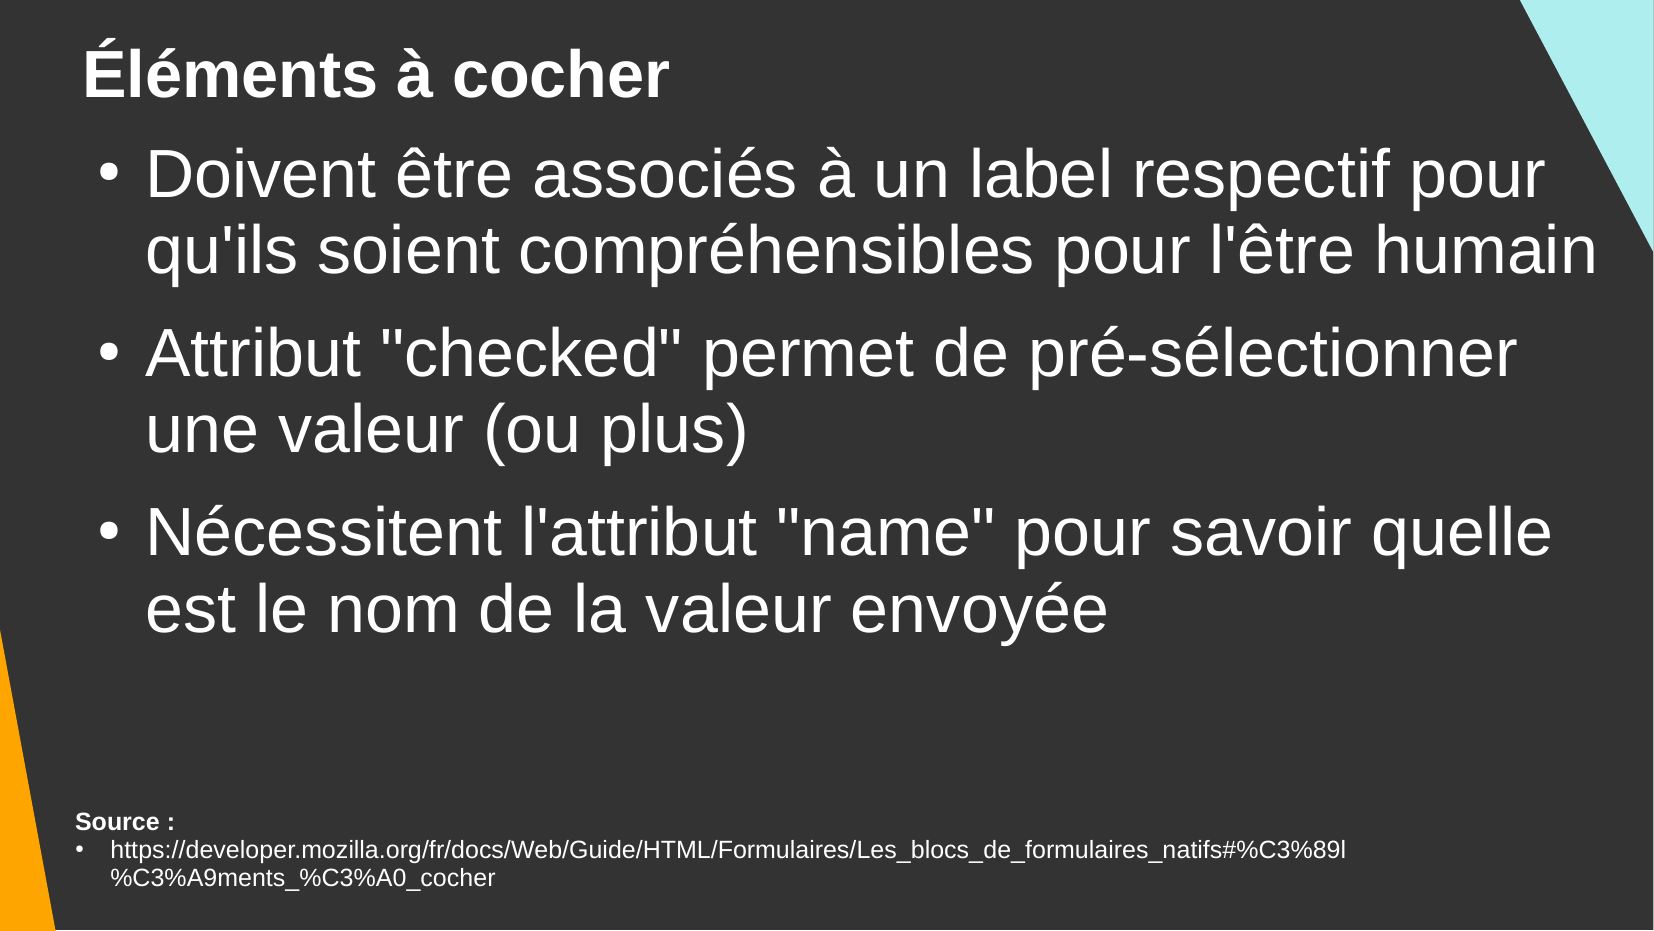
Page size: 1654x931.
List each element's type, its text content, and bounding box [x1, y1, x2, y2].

text_box [1519, 0, 1654, 254]
list Doivent être associés à un label respectif pour qu'ils soient compréhensibles pour l'être humain Attribut "checked" permet de pré-sélectionner une valeur (ou plus) Nécessitent l'attribut "name" pour savoir quelle est le nom de la valeur envoyée [80, 135, 1605, 665]
text_box [0, 629, 56, 931]
text_box Source : https://developer.mozilla.org/fr/docs/Web/Guide/HTML/Formulaires/Les_blocs_de_formulaires_natifs#%C3%89l%C3%A9ments_%C3%A0_cocher [60, 800, 1546, 900]
title Éléments à cocher [82, 37, 1571, 114]
